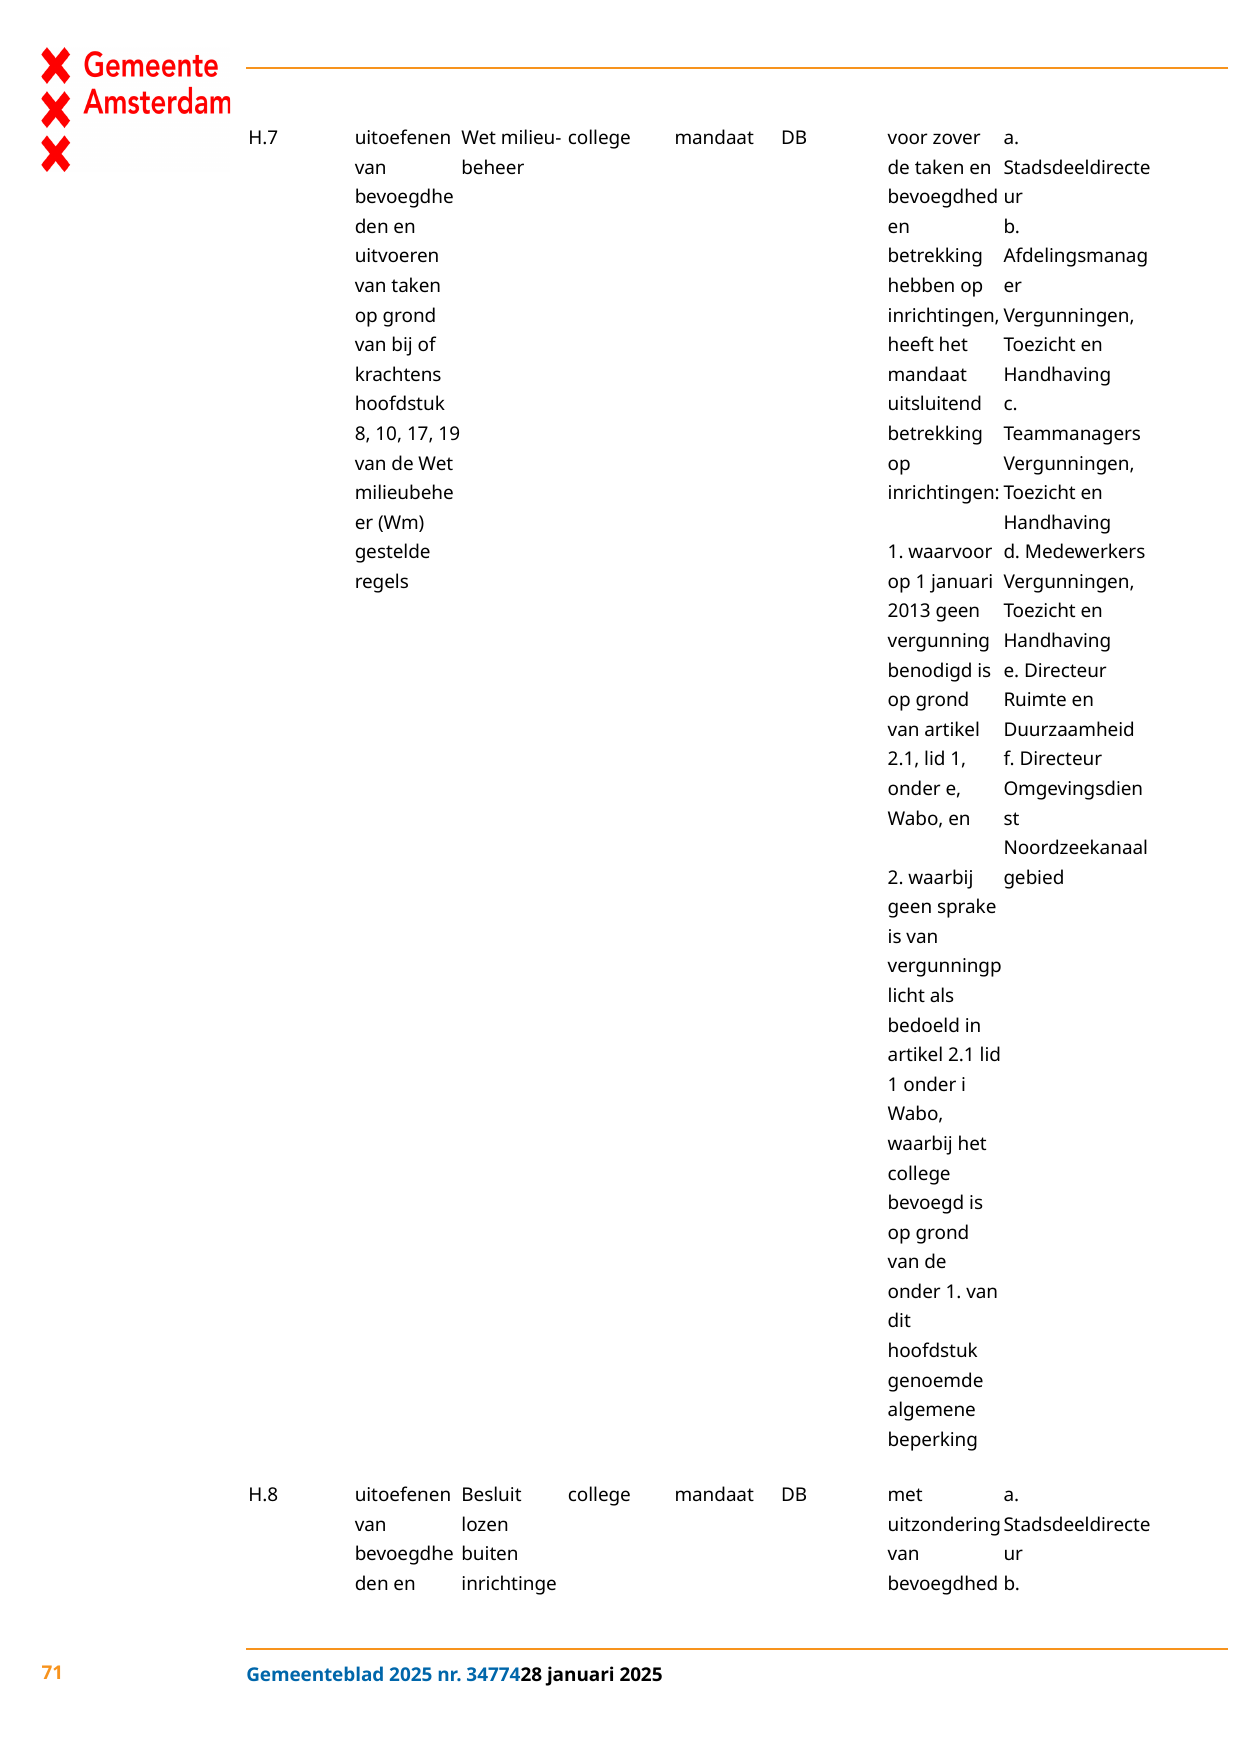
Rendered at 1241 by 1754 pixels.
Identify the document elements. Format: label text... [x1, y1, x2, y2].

table_cell college [568, 95, 674, 1452]
table_cell mandaat [674, 1452, 781, 1596]
table_cell Besluit lozen buiten inrichtinge [461, 1452, 568, 1596]
table_cell DB [781, 95, 887, 1452]
table_cell a. Stadsdeeldirecteur b. [1003, 1452, 1152, 1596]
table_cell H.8 [248, 1452, 354, 1596]
table_cell a. Stadsdeeldirecteur b. Afdelingsmanager Vergunningen, Toezicht en Handhaving c. Teammanagers Vergunningen, Toezicht en Handhaving d. Medewerkers Vergunningen, Toezicht en Handhaving e. Directeur Ruimte en Duurzaamheid f. Directeur Omgevingsdienst Noordzeekanaalgebied [1003, 95, 1152, 1452]
table_cell mandaat [674, 95, 781, 1452]
table_cell uitoefenen van bevoegdheden en [355, 1452, 461, 1596]
table_cell voor zover de taken en bevoegdheden betrekking hebben op inrichtingen, heeft het mandaat uitsluitend betrekking op inrichtingen: 1. waarvoor op 1 januari 2013 geen vergunning benodigd is op grond van artikel 2.1, lid 1, onder e, Wabo, en 2. waarbij geen sprake is van vergunningplicht als bedoeld in artikel 2.1 lid 1 onder i Wabo, waarbij het college bevoegd is op grond van de onder 1. van dit hoofdstuk genoemde algemene beperking [888, 95, 1003, 1452]
table_cell Wet milieu-beheer [461, 95, 568, 1452]
table_cell uitoefenen van bevoegdheden en uitvoeren van taken op grond van bij of krachtens hoofdstuk 8, 10, 17, 19 van de Wet milieubeheer (Wm) gestelde regels [355, 95, 461, 1452]
picture [41, 47, 231, 172]
table_cell H.7 [248, 95, 354, 1452]
table_cell DB [781, 1452, 887, 1596]
table_cell college [568, 1452, 674, 1596]
table_cell met uitzondering van bevoegdhed [888, 1452, 1003, 1596]
